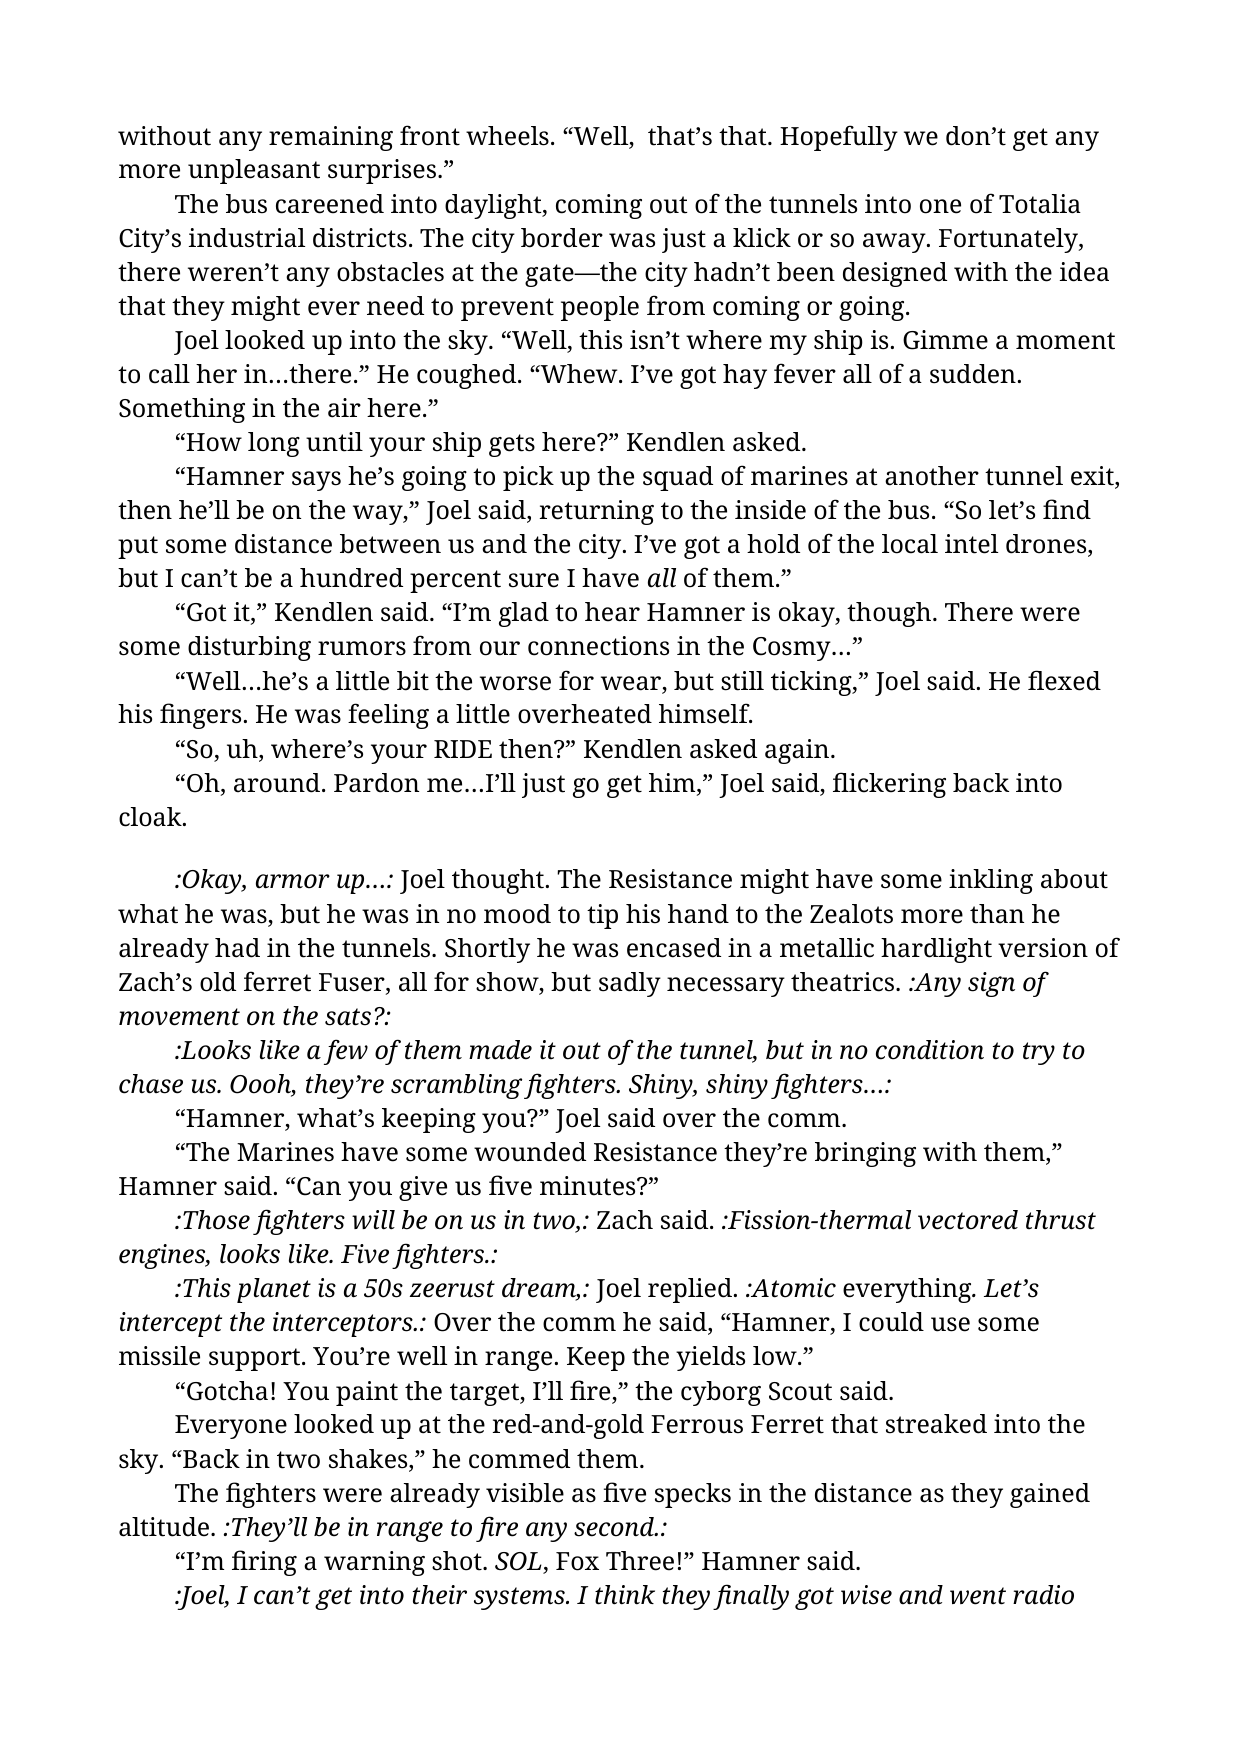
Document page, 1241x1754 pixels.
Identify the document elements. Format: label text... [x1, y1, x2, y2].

text :Joel, I can’t get into their systems. I think they finally got wise and went radio [118, 1577, 1122, 1612]
text “Hamner says he’s going to pick up the squad of marines at another tunnel exit, then he’ll be on the way,” Joel said, returning to the inside of the bus. “So let’s find put some distance between us and the city. I’ve got a hold of the local intel drones, but I can’t be a hundred percent sure I have all of them.” [118, 459, 1122, 595]
text :Looks like a few of them made it out of the tunnel, but in no condition to try to chase us. Oooh, they’re scrambling fighters. Shiny, shiny fighters…: [118, 1032, 1122, 1101]
text “Oh, around. Pardon me…I’ll just go get him,” Joel said, flickering back into cloak. [118, 765, 1122, 833]
text “I’m firing a warning shot. SOL, Fox Three!” Hamner said. [118, 1543, 1122, 1577]
text “Got it,” Kendlen said. “I’m glad to hear Hamner is okay, though. There were some disturbing rumors from our connections in the Cosmy…” [118, 595, 1122, 663]
text “Hamner, what’s keeping you?” Joel said over the comm. [118, 1101, 1122, 1135]
text Everyone looked up at the red-and-gold Ferrous Ferret that streaked into the sky. “Back in two shakes,” he commed them. [118, 1407, 1122, 1475]
text :Okay, armor up…: Joel thought. The Resistance might have some inkling about what he was, but he was in no mood to tip his hand to the Zealots more than he already had in the tunnels. Shortly he was encased in a metallic hardlight version of Zach’s old ferret Fuser, all for show, but sadly necessary theatrics. :Any sign of movement on the sats?: [118, 862, 1122, 1032]
text Joel looked up into the sky. “Well, this isn’t where my ship is. Gimme a moment to call her in…there.” He coughed. “Whew. I’ve got hay fever all of a sudden. Something in the air here.” [118, 322, 1122, 425]
text without any remaining front wheels. “Well, that’s that. Hopefully we don’t get any more unpleasant surprises.” [118, 118, 1122, 186]
text “How long until your ship gets here?” Kendlen asked. [118, 425, 1122, 459]
text :Those fighters will be on us in two,: Zach said. :Fission-thermal vectored thrust engines, looks like. Five fighters.: [118, 1203, 1122, 1271]
text The bus careened into daylight, coming out of the tunnels into one of Totalia City’s industrial districts. The city border was just a klick or so away. Fortunately, there weren’t any obstacles at the gate—the city hadn’t been designed with the idea that they might ever need to prevent people from coming or going. [118, 186, 1122, 322]
text :This planet is a 50s zeerust dream,: Joel replied. :Atomic everything. Let’s intercept the interceptors.: Over the comm he said, “Hamner, I could use some missile support. You’re well in range. Keep the yields low.” [118, 1271, 1122, 1373]
text The fighters were already visible as five specks in the distance as they gained altitude. :They’ll be in range to fire any second.: [118, 1475, 1122, 1543]
text “The Marines have some wounded Resistance they’re bringing with them,” Hamner said. “Can you give us five minutes?” [118, 1135, 1122, 1203]
text “Gotcha! You paint the target, I’ll fire,” the cyborg Scout said. [118, 1373, 1122, 1407]
text “So, uh, where’s your RIDE then?” Kendlen asked again. [118, 731, 1122, 765]
text “Well…he’s a little bit the worse for wear, but still ticking,” Joel said. He flexed his fingers. He was feeling a little overheated himself. [118, 663, 1122, 731]
